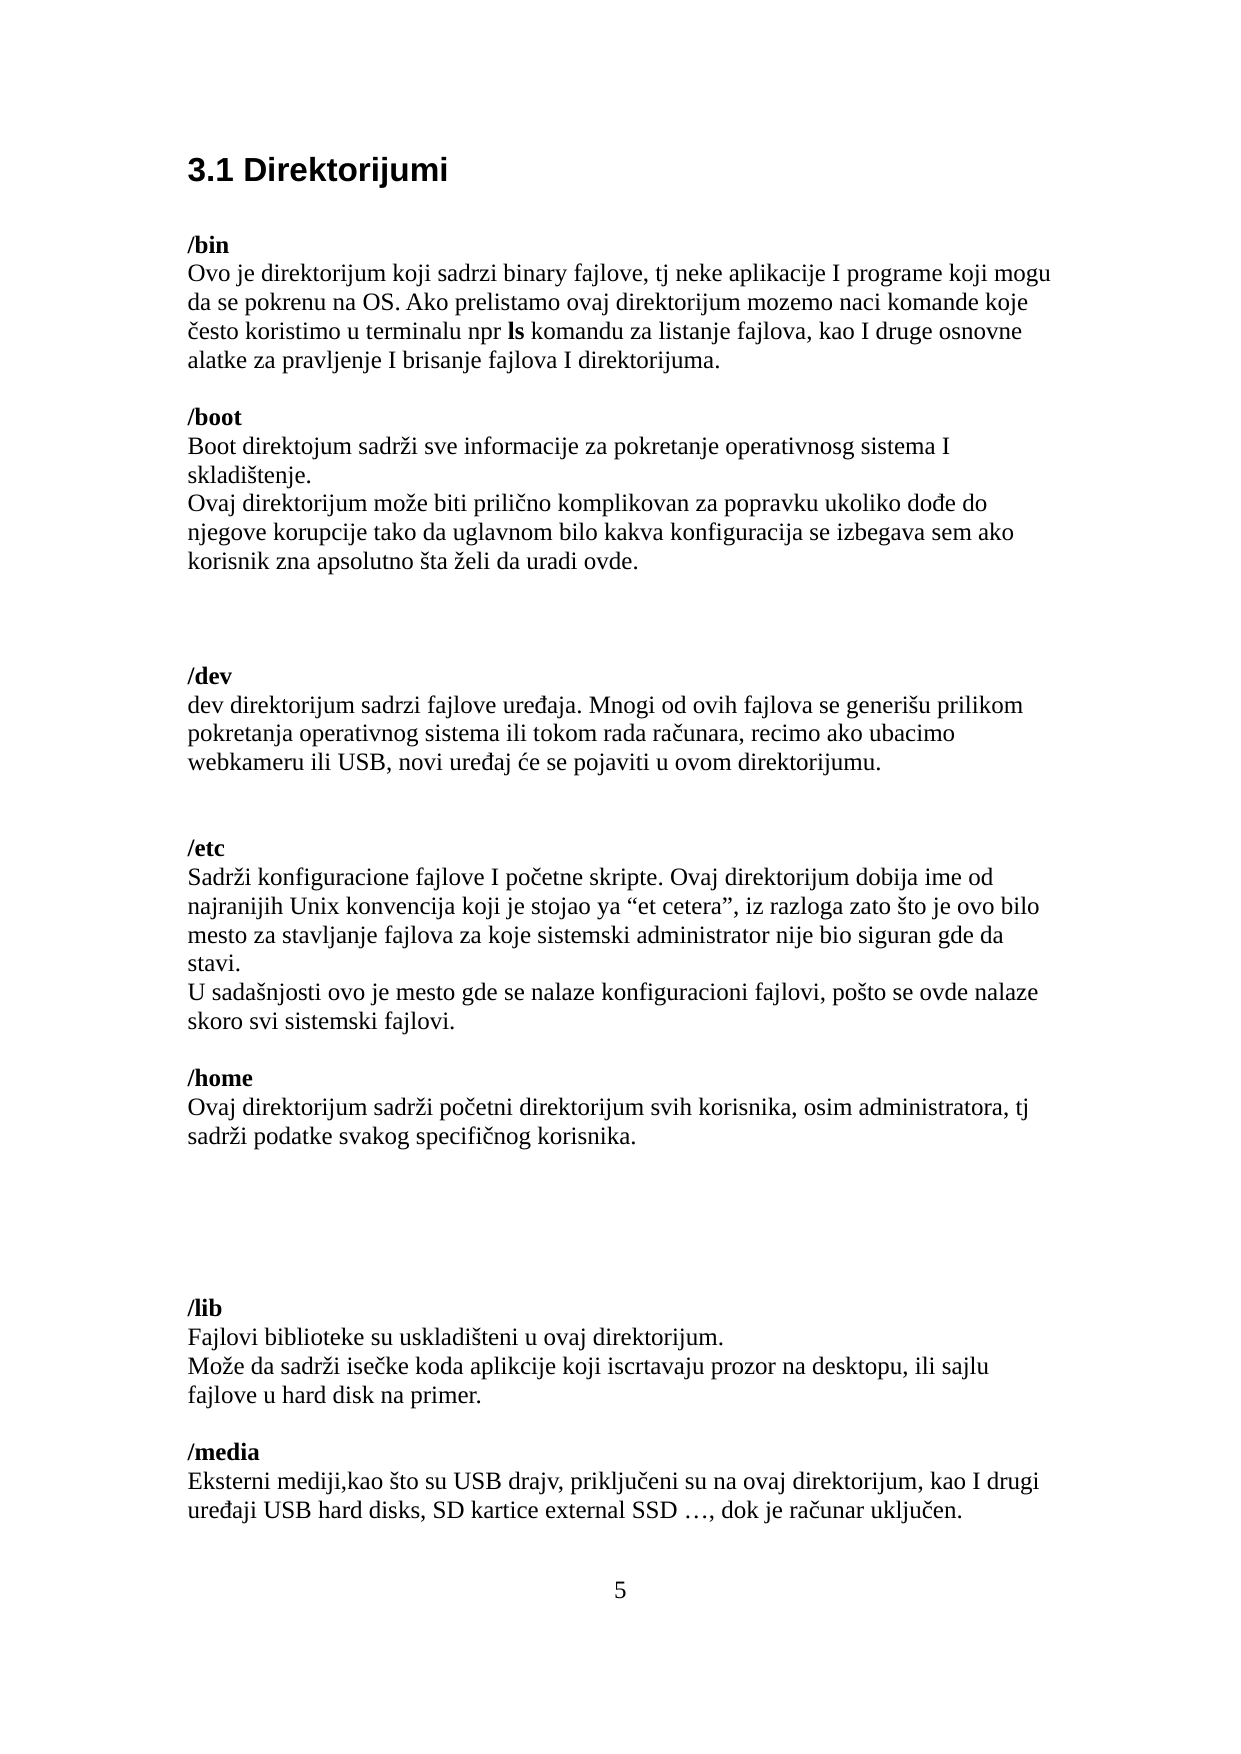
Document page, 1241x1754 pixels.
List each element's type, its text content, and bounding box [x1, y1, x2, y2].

text /home [187, 1063, 1053, 1092]
text /lib [187, 1293, 1053, 1322]
text Eksterni mediji,kao što su USB drajv, priključeni su na ovaj direktorijum, kao I drugi uređaji USB hard disks, SD kartice external SSD …, dok je računar uključen. [187, 1466, 1053, 1523]
text Boot direktojum sadrži sve informacije za pokretanje operativnosg sistema I skladištenje. [187, 431, 1053, 488]
text Ovaj direktorijum može biti prilično komplikovan za popravku ukoliko dođe do njegove korupcije tako da uglavnom bilo kakva konfiguracija se izbegava sem ako korisnik zna apsolutno šta želi da uradi ovde. [187, 488, 1053, 575]
text Sadrži konfiguracione fajlove I početne skripte. Ovaj direktorijum dobija ime od najranijih Unix konvencija koji je stojao ya “et cetera”, iz razloga zato što je ovo bilo mesto za stavljanje fajlova za koje sistemski administrator nije bio siguran gde da stavi. [187, 862, 1053, 977]
text dev direktorijum sadrzi fajlove uređaja. Mnogi od ovih fajlova se generišu prilikom pokretanja operativnog sistema ili tokom rada računara, recimo ako ubacimo webkameru ili USB, novi uređaj će se pojaviti u ovom direktorijumu. [187, 690, 1053, 776]
text /media [187, 1437, 1053, 1466]
text /etc [187, 833, 1053, 862]
text U sadašnjosti ovo je mesto gde se nalaze konfiguracioni fajlovi, pošto se ovde nalaze skoro svi sistemski fajlovi. [187, 977, 1053, 1063]
text Fajlovi biblioteke su uskladišteni u ovaj direktorijum. [187, 1322, 1053, 1351]
subtitle 3.1 Direktorijumi [187, 150, 1053, 188]
text Može da sadrži isečke koda aplikcije koji iscrtavaju prozor na desktopu, ili sajlu fajlove u hard disk na primer. [187, 1351, 1053, 1408]
text /dev [187, 661, 1053, 690]
text Ovo je direktorijum koji sadrzi binary fajlove, tj neke aplikacije I programe koji mogu da se pokrenu na OS. Ako prelistamo ovaj direktorijum mozemo naci komande koje često koristimo u terminalu npr ls komandu za listanje fajlova, kao I druge osnovne alatke za pravljenje I brisanje fajlova I direktorijuma. [187, 258, 1053, 373]
text Ovaj direktorijum sadrži početni direktorijum svih korisnika, osim administratora, tj sadrži podatke svakog specifičnog korisnika. [187, 1092, 1053, 1150]
text /boot [187, 402, 1053, 431]
text /bin [187, 230, 1053, 258]
